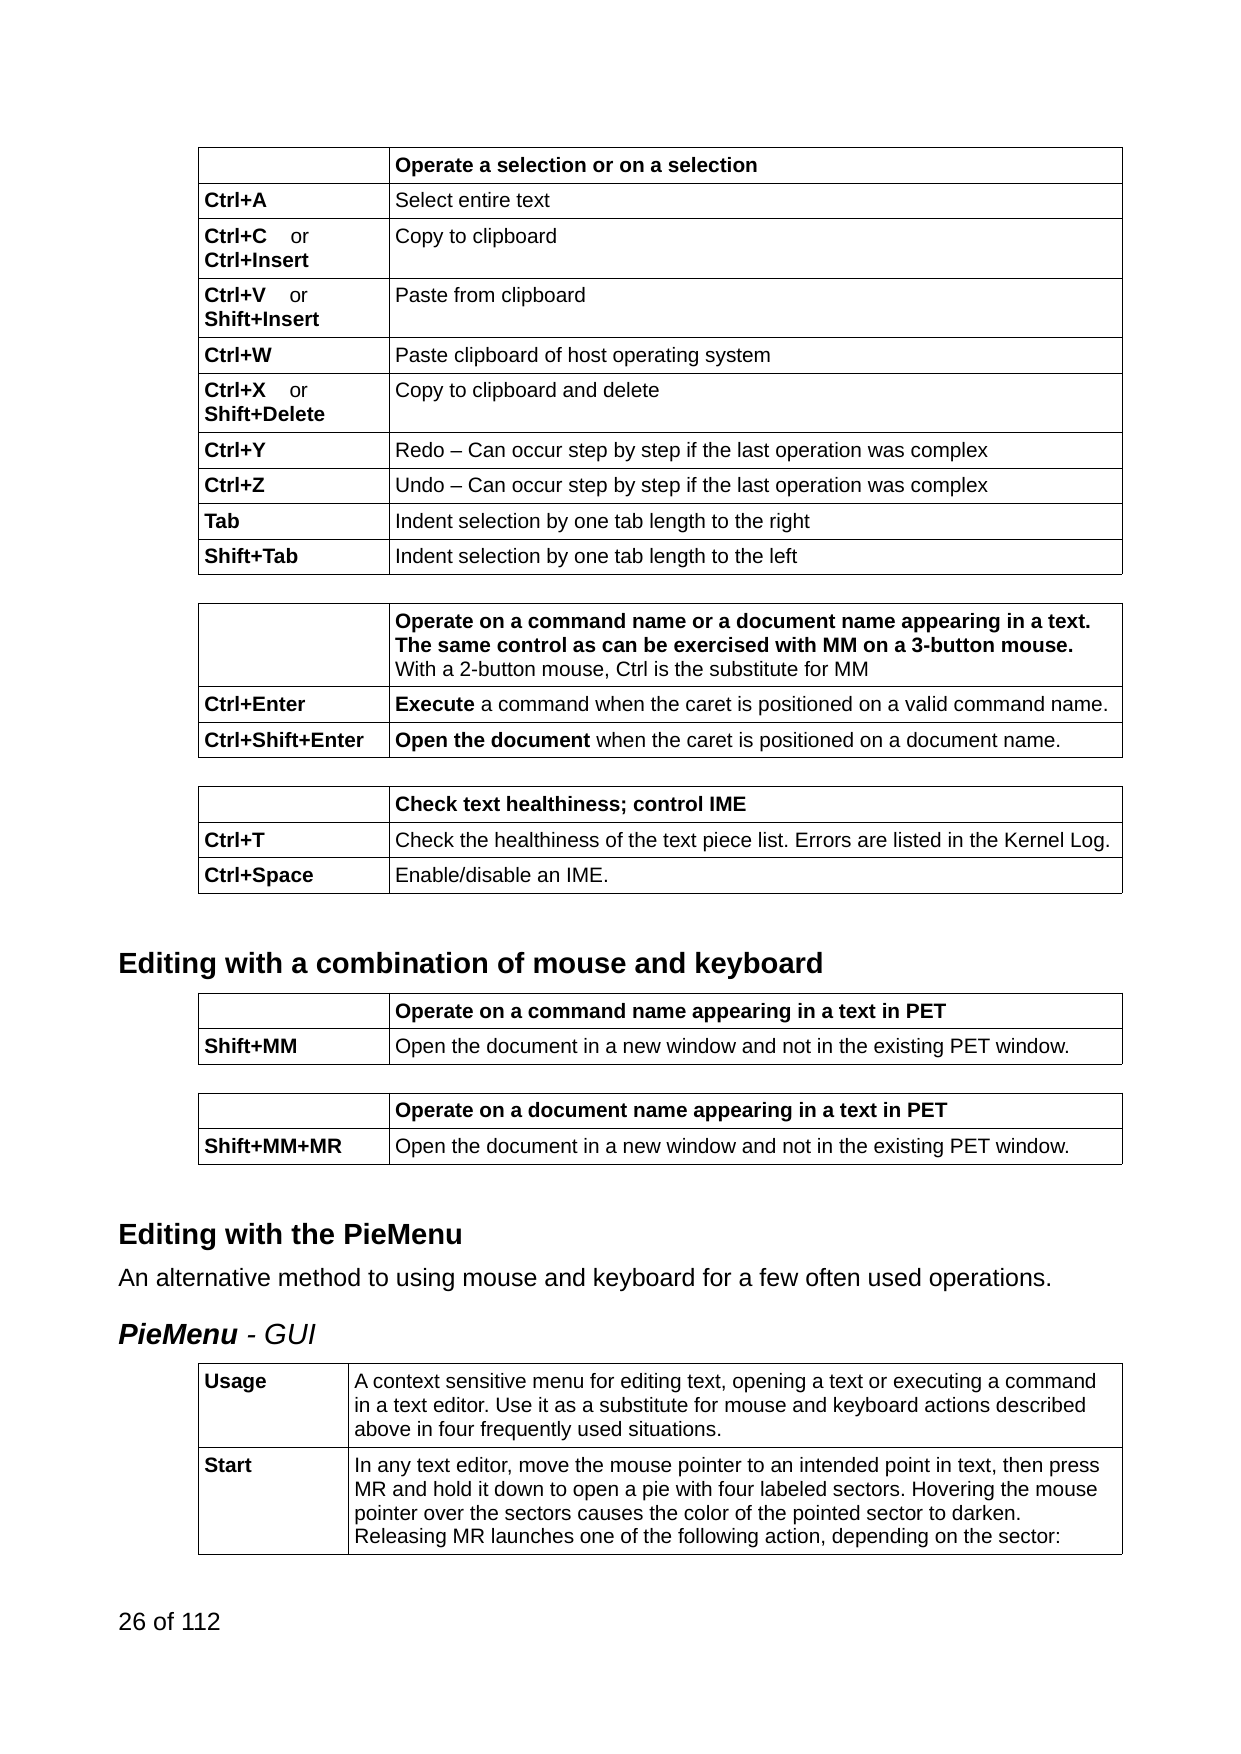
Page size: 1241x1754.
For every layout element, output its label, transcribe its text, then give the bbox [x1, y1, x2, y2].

table_cell Ctrl+Shift+Enter [199, 723, 389, 757]
table_cell Start [199, 1448, 348, 1554]
table_header Check text healthiness; control IME [390, 787, 1122, 822]
table_header A context sensitive menu for editing text, opening a text or executing a command in a text editor. Use it as a substitute for mouse and keyboard actions described above in four frequently used situations. [349, 1364, 1122, 1447]
table_cell Ctrl+A [199, 184, 389, 218]
subtitle PieMenu - GUI [118, 1317, 1122, 1351]
table_header [199, 994, 389, 1028]
text An alternative method to using mouse and keyboard for a few often used operations. [118, 1263, 1122, 1292]
table_cell Ctrl+V or Shift+Insert [199, 279, 389, 337]
table_cell Shift+MM+MR [199, 1129, 389, 1163]
table_header Operate on a command name or a document name appearing in a text. The same control as can be exercised with MM on a 3-button mouse. With a 2-button mouse, Ctrl is the substitute for MM [390, 604, 1122, 686]
subtitle Editing with a combination of mouse and keyboard [118, 947, 1122, 980]
table_cell Indent selection by one tab length to the right [390, 504, 1122, 538]
table_cell Enable/disable an IME. [390, 858, 1122, 893]
table_header [199, 604, 389, 686]
table_cell Ctrl+Z [199, 469, 389, 503]
table_cell Indent selection by one tab length to the left [390, 540, 1122, 574]
table_header Operate on a command name appearing in a text in PET [390, 994, 1122, 1028]
table_cell Execute a command when the caret is positioned on a valid command name. [390, 687, 1122, 722]
subtitle Editing with the PieMenu [118, 1217, 1122, 1251]
table_cell Ctrl+X or Shift+Delete [199, 374, 389, 432]
table_header [199, 1094, 389, 1128]
table_header [199, 787, 389, 822]
table_header Operate on a document name appearing in a text in PET [390, 1094, 1122, 1128]
table_header Operate a selection or on a selection [390, 148, 1122, 182]
table_header Usage [199, 1364, 348, 1447]
table_cell Ctrl+Space [199, 858, 389, 893]
table_cell Redo – Can occur step by step if the last operation was complex [390, 433, 1122, 467]
table_cell Open the document when the caret is positioned on a document name. [390, 723, 1122, 757]
table_cell Check the healthiness of the text piece list. Errors are listed in the Kernel Log. [390, 823, 1122, 857]
table_cell Paste from clipboard [390, 279, 1122, 337]
table_cell Ctrl+Enter [199, 687, 389, 722]
table_cell Open the document in a new window and not in the existing PET window. [390, 1129, 1122, 1163]
table_cell Select entire text [390, 184, 1122, 218]
table_cell Copy to clipboard [390, 219, 1122, 277]
table_cell Ctrl+Y [199, 433, 389, 467]
table_cell Open the document in a new window and not in the existing PET window. [390, 1029, 1122, 1064]
table_cell Ctrl+C or Ctrl+Insert [199, 219, 389, 277]
table_cell Shift+MM [199, 1029, 389, 1064]
table_cell Ctrl+T [199, 823, 389, 857]
table_cell Tab [199, 504, 389, 538]
table_cell Paste clipboard of host operating system [390, 338, 1122, 372]
table_cell Shift+Tab [199, 540, 389, 574]
table_cell In any text editor, move the mouse pointer to an intended point in text, then press MR and hold it down to open a pie with four labeled sectors. Hovering the mouse pointer over the sectors causes the color of the pointed sector to darken. Releasing MR launches one of the following action, depending on the sector: [349, 1448, 1122, 1554]
table_cell Copy to clipboard and delete [390, 374, 1122, 432]
table_cell Ctrl+W [199, 338, 389, 372]
table_cell Undo – Can occur step by step if the last operation was complex [390, 469, 1122, 503]
table_header [199, 148, 389, 182]
